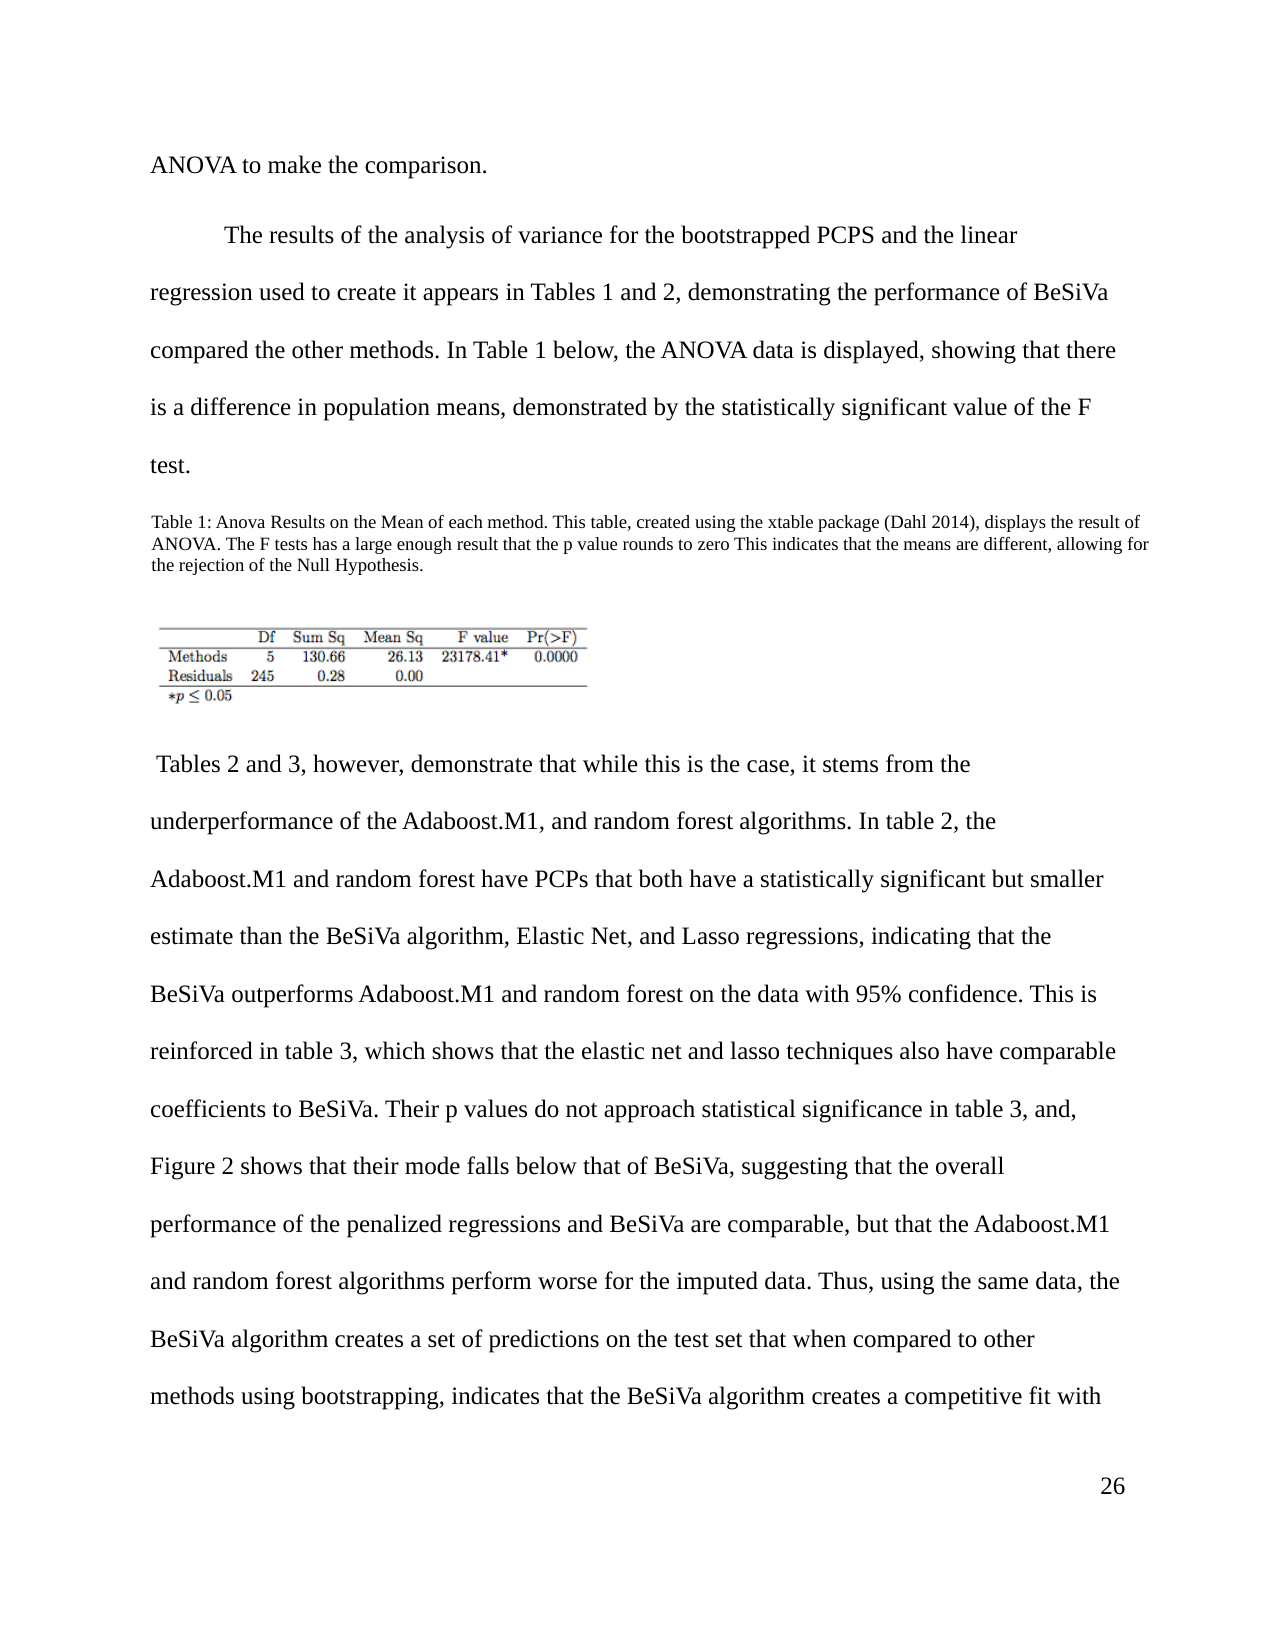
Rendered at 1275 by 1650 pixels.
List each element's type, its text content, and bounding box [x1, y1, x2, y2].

text ANOVA to make the comparison. [150, 150, 1125, 179]
text Tables 2 and 3, however, demonstrate that while this is the case, it stems from the underperformance of the Adaboost.M1, and random forest algorithms. In table 2, the Adaboost.M1 and random forest have PCPs that both have a statistically significant but smaller estimate than the BeSiVa algorithm, Elastic Net, and Lasso regressions, indicating that the BeSiVa outperforms Adaboost.M1 and random forest on the data with 95% confidence. This is reinforced in table 3, which shows that the elastic net and lasso techniques also have comparable coefficients to BeSiVa. Their p values do not approach statistical significance in table 3, and, Figure 2 shows that their mode falls below that of BeSiVa, suggesting that the overall performance of the penalized regressions and BeSiVa are comparable, but that the Adaboost.M1 and random forest algorithms perform worse for the imputed data. Thus, using the same data, the BeSiVa algorithm creates a set of predictions on the test set that when compared to other methods using bootstrapping, indicates that the BeSiVa algorithm creates a competitive fit with [150, 590, 1125, 1410]
text The results of the analysis of variance for the bootstrapped PCPS and the linear regression used to create it appears in Tables 1 and 2, demonstrating the performance of BeSiVa compared the other methods. In Table 1 below, the ANOVA data is displayed, showing that there is a difference in population means, demonstrated by the statistically significant value of the F test. [150, 220, 1125, 479]
picture [152, 615, 599, 721]
